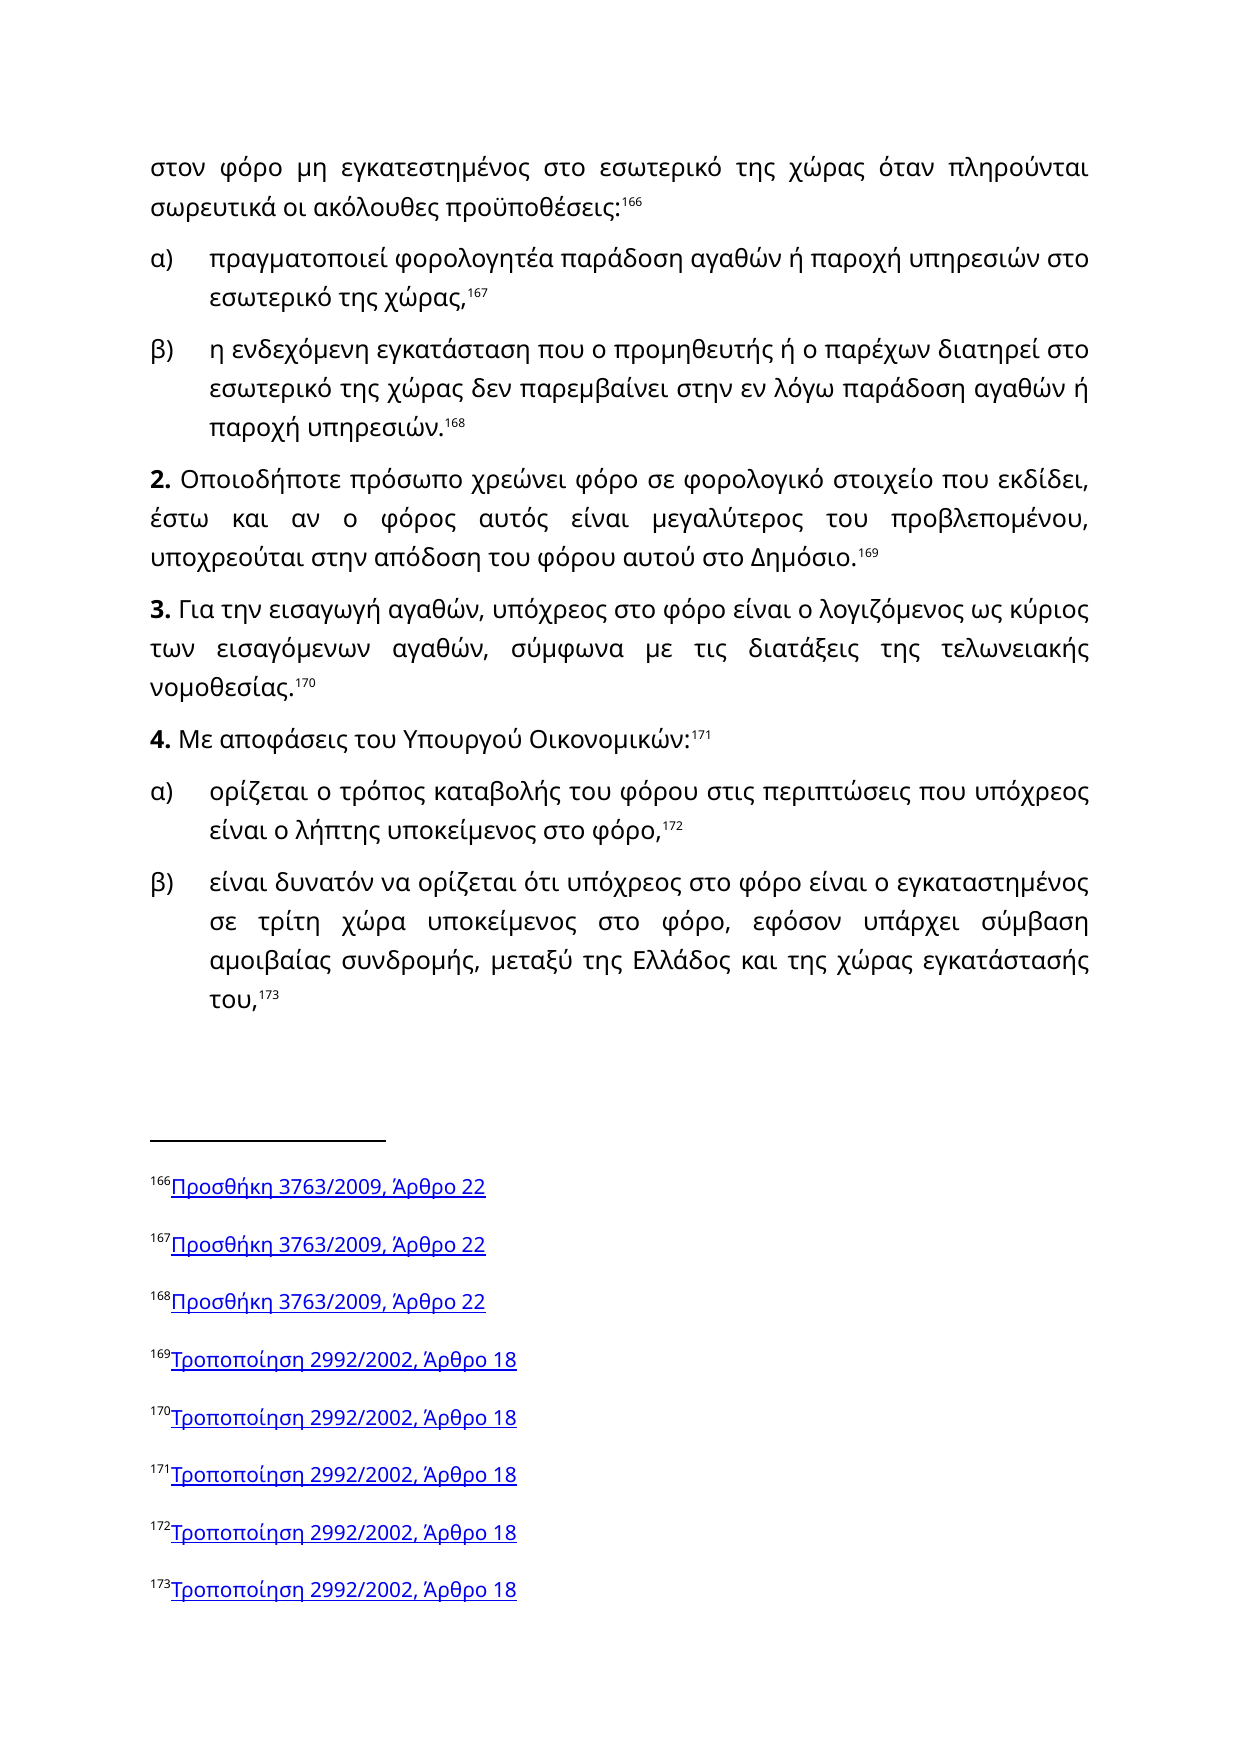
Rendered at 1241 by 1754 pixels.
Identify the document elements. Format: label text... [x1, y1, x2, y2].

text Τροποποίηση 2992/2002, Άρθρο 18 [150, 1345, 1090, 1373]
text Προσθήκη 3763/2009, Άρθρο 22 [150, 1230, 1090, 1258]
list α) ορίζεται ο τρόπος καταβολής του φόρου στις περιπτώσεις που υπόχρεος είναι ο λήπτης υποκείμενος στο φόρο, [150, 773, 1090, 847]
text Τροποποίηση 2992/2002, Άρθρο 18 [150, 1518, 1090, 1546]
text 2. Οποιοδήποτε πρόσωπο χρεώνει φόρο σε φορολογικό στοιχείο που εκδίδει, έστω και αν ο φόρος αυτός είναι μεγαλύτερος του προβλεπομένου, υποχρεούται στην απόδοση του φόρου αυτού στο Δημόσιο. [150, 462, 1090, 574]
text στον φόρο μη εγκατεστημένος στο εσωτερικό της χώρας όταν πληρούνται σωρευτικά οι ακόλουθες προϋποθέσεις: [150, 150, 1090, 223]
list α) πραγματοποιεί φορολογητέα παράδοση αγαθών ή παροχή υπηρεσιών στο εσωτερικό της χώρας, [150, 241, 1090, 314]
text Τροποποίηση 2992/2002, Άρθρο 18 [150, 1460, 1090, 1489]
list β) η ενδεχόμενη εγκατάσταση που ο προμηθευτής ή ο παρέχων διατηρεί στο εσωτερικό της χώρας δεν παρεμβαίνει στην εν λόγω παράδοση αγαθών ή παροχή υπηρεσιών. [150, 332, 1090, 444]
text Τροποποίηση 2992/2002, Άρθρο 18 [150, 1576, 1090, 1604]
text Προσθήκη 3763/2009, Άρθρο 22 [150, 1287, 1090, 1316]
text 3. Για την εισαγωγή αγαθών, υπόχρεος στο φόρο είναι ο λογιζόμενος ως κύριος των εισαγόμενων αγαθών, σύμφωνα με τις διατάξεις της τελωνειακής νομοθεσίας. [150, 592, 1090, 704]
list β) είναι δυνατόν να ορίζεται ότι υπόχρεος στο φόρο είναι ο εγκαταστημένος σε τρίτη χώρα υποκείμενος στο φόρο, εφόσον υπάρχει σύμβαση αμοιβαίας συνδρομής, μεταξύ της Ελλάδος και της χώρας εγκατάστασής του, [150, 864, 1090, 1016]
text 4. Με αποφάσεις του Υπουργού Οικονομικών: [150, 722, 1090, 756]
text Τροποποίηση 2992/2002, Άρθρο 18 [150, 1403, 1090, 1431]
text Προσθήκη 3763/2009, Άρθρο 22 [150, 1172, 1090, 1201]
